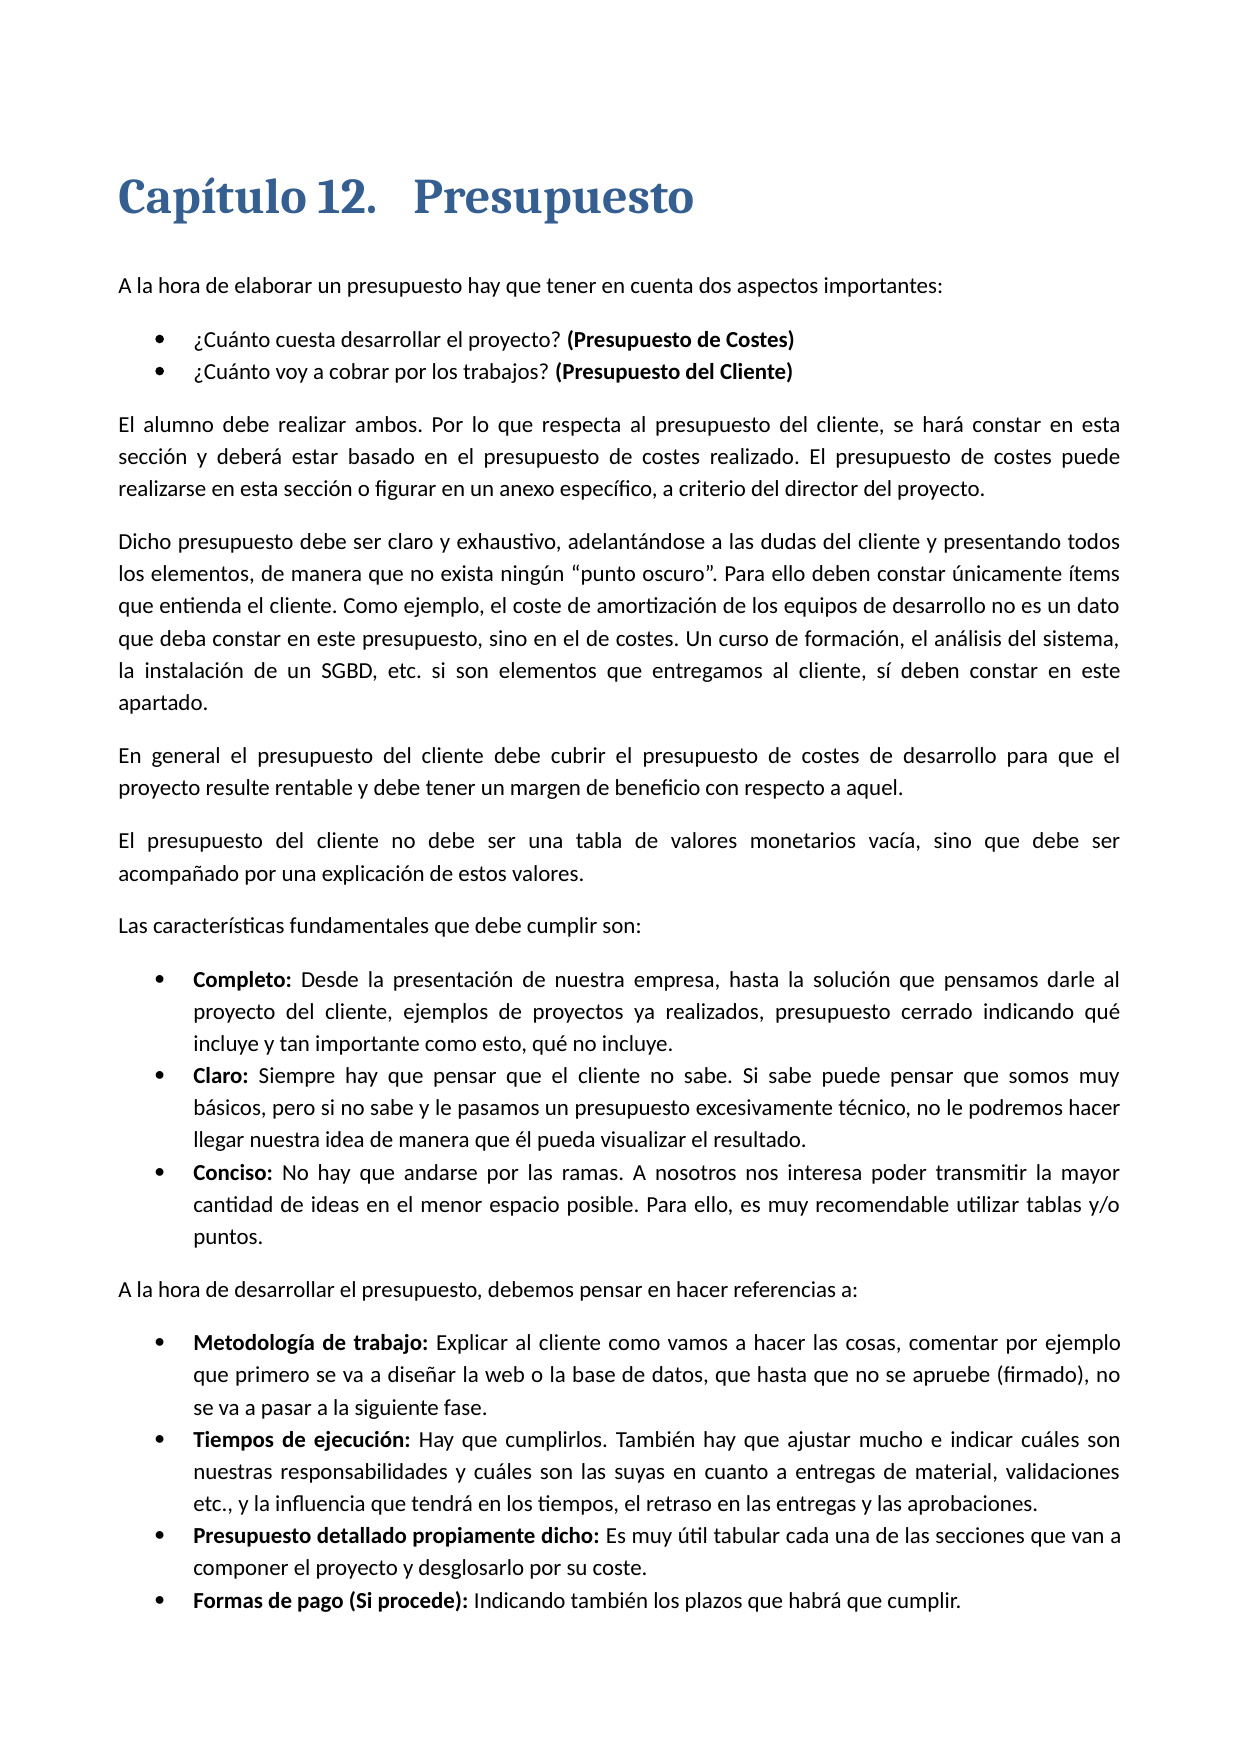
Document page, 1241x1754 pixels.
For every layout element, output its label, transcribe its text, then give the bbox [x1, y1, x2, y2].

list Tiempos de ejecución: Hay que cumplirlos. También hay que ajustar mucho e indicar cuáles son nuestras responsabilidades y cuáles son las suyas en cuanto a entregas de material, validaciones etc., y la influencia que tendrá en los tiempos, el retraso en las entregas y las aprobaciones. [156, 1425, 1122, 1517]
list ¿Cuánto voy a cobrar por los trabajos? (Presupuesto del Cliente) [156, 357, 1122, 385]
text Dicho presupuesto debe ser claro y exhaustivo, adelantándose a las dudas del cliente y presentando todos los elementos, de manera que no exista ningún “punto oscuro”. Para ello deben constar únicamente ítems que entienda el cliente. Como ejemplo, el coste de amortización de los equipos de desarrollo no es un dato que deba constar en este presupuesto, sino en el de costes. Un curso de formación, el análisis del sistema, la instalación de un SGBD, etc. si son elementos que entregamos al cliente, sí deben constar en este apartado. [118, 527, 1122, 716]
text Las características fundamentales que debe cumplir son: [118, 912, 1122, 940]
text El presupuesto del cliente no debe ser una tabla de valores monetarios vacía, sino que debe ser acompañado por una explicación de estos valores. [118, 826, 1122, 887]
list ¿Cuánto cuesta desarrollar el proyecto? (Presupuesto de Costes) [156, 325, 1122, 353]
list Presupuesto detallado propiamente dicho: Es muy útil tabular cada una de las secciones que van a componer el proyecto y desglosarlo por su coste. [156, 1521, 1122, 1582]
subtitle Presupuesto [118, 168, 1122, 226]
text A la hora de elaborar un presupuesto hay que tener en cuenta dos aspectos importantes: [118, 272, 1122, 300]
list Conciso: No hay que andarse por las ramas. A nosotros nos interesa poder transmitir la mayor cantidad de ideas en el menor espacio posible. Para ello, es muy recomendable utilizar tablas y/o puntos. [156, 1158, 1122, 1250]
list Completo: Desde la presentación de nuestra empresa, hasta la solución que pensamos darle al proyecto del cliente, ejemplos de proyectos ya realizados, presupuesto cerrado indicando qué incluye y tan importante como esto, qué no incluye. [156, 965, 1122, 1057]
text En general el presupuesto del cliente debe cubrir el presupuesto de costes de desarrollo para que el proyecto resulte rentable y debe tener un margen de beneficio con respecto a aquel. [118, 741, 1122, 801]
text A la hora de desarrollar el presupuesto, debemos pensar en hacer referencias a: [118, 1275, 1122, 1303]
list Formas de pago (Si procede): Indicando también los plazos que habrá que cumplir. [156, 1586, 1122, 1614]
list Claro: Siempre hay que pensar que el cliente no sabe. Si sabe puede pensar que somos muy básicos, pero si no sabe y le pasamos un presupuesto excesivamente técnico, no le podremos hacer llegar nuestra idea de manera que él pueda visualizar el resultado. [156, 1061, 1122, 1154]
list Metodología de trabajo: Explicar al cliente como vamos a hacer las cosas, comentar por ejemplo que primero se va a diseñar la web o la base de datos, que hasta que no se apruebe (firmado), no se va a pasar a la siguiente fase. [156, 1328, 1122, 1421]
text El alumno debe realizar ambos. Por lo que respecta al presupuesto del cliente, se hará constar en esta sección y deberá estar basado en el presupuesto de costes realizado. El presupuesto de costes puede realizarse en esta sección o figurar en un anexo específico, a criterio del director del proyecto. [118, 410, 1122, 502]
